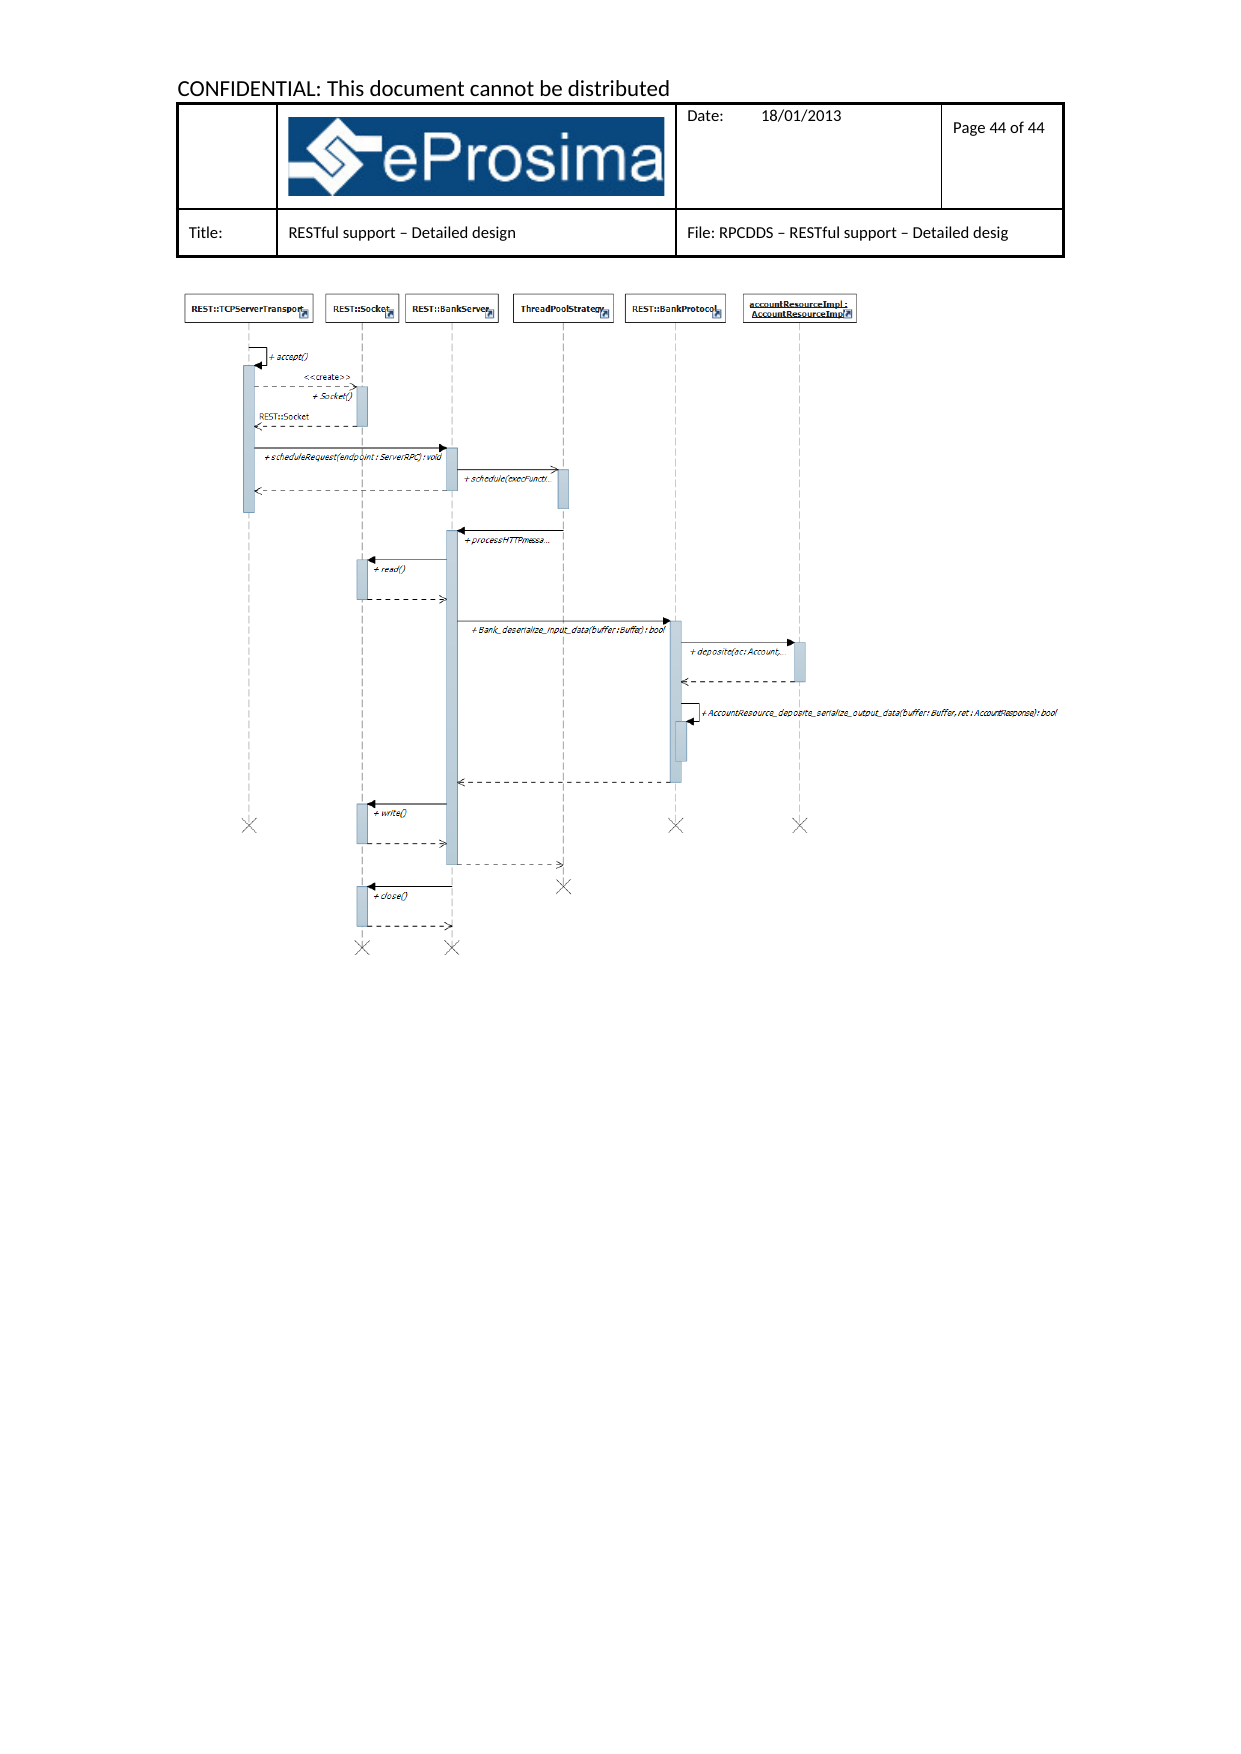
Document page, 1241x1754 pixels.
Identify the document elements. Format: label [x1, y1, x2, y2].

picture [177, 286, 1063, 957]
picture [288, 117, 665, 196]
